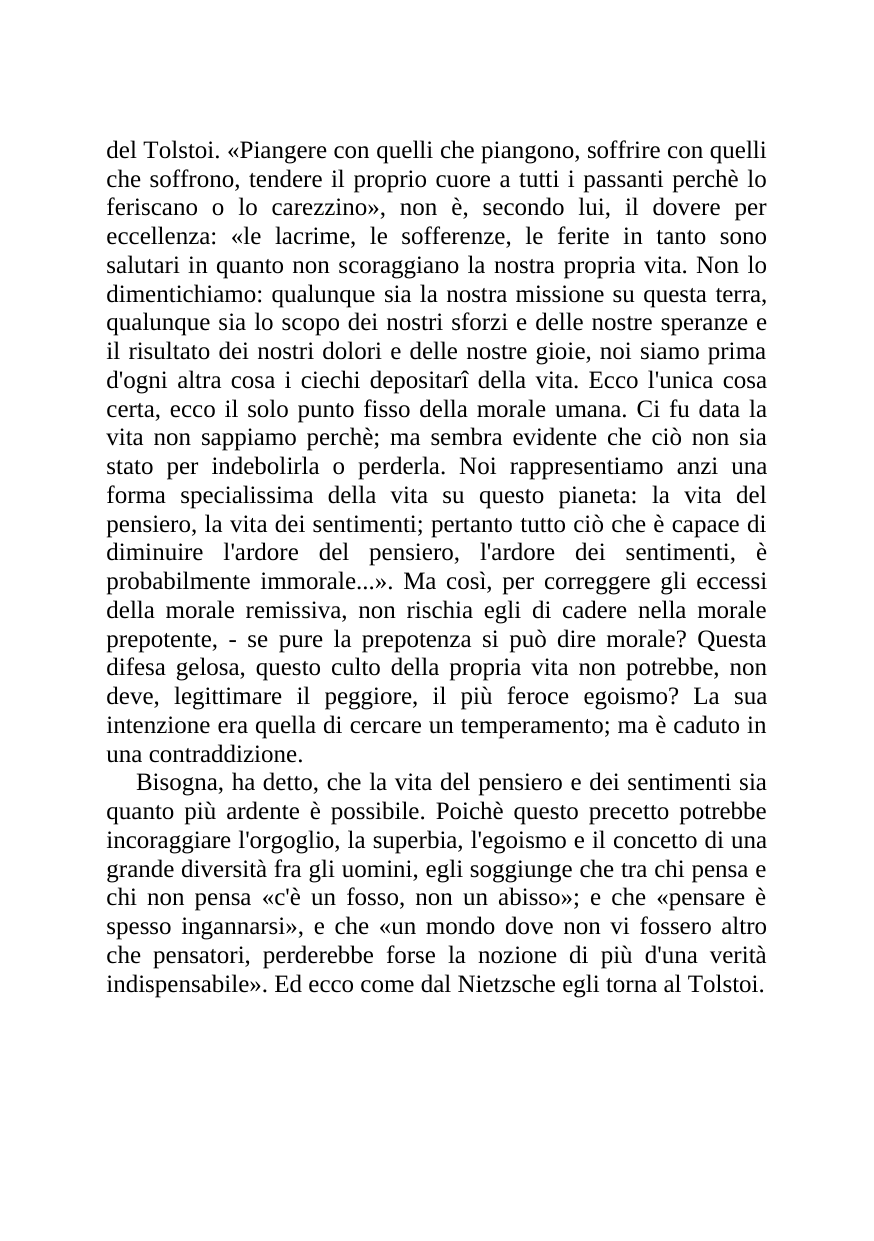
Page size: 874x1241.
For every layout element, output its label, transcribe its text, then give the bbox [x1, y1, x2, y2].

text del Tolstoi. «Piangere con quelli che piangono, soffrire con quelli che soffrono, tendere il proprio cuore a tutti i passanti perchè lo feriscano o lo carezzino», non è, secondo lui, il dovere per eccellenza: «le lacrime, le sofferenze, le ferite in tanto sono salutari in quanto non scoraggiano la nostra propria vita. Non lo dimentichiamo: qualunque sia la nostra missione su questa terra, qualunque sia lo scopo dei nostri sforzi e delle nostre speranze e il risultato dei nostri dolori e delle nostre gioie, noi siamo prima d'ogni altra cosa i ciechi depositarî della vita. Ecco l'unica cosa certa, ecco il solo punto fisso della morale umana. Ci fu data la vita non sappiamo perchè; ma sembra evidente che ciò non sia stato per indebolirla o perderla. Noi rappresentiamo anzi una forma specialissima della vita su questo pianeta: la vita del pensiero, la vita dei sentimenti; pertanto tutto ciò che è capace di diminuire l'ardore del pensiero, l'ardore dei sentimenti, è probabilmente immorale...». Ma così, per correggere gli eccessi della morale remissiva, non rischia egli di cadere nella morale prepotente, - se pure la prepotenza si può dire morale? Questa difesa gelosa, questo culto della propria vita non potrebbe, non deve, legittimare il peggiore, il più feroce egoismo? La sua intenzione era quella di cercare un temperamento; ma è caduto in una contraddizione. [106, 135, 768, 767]
text Bisogna, ha detto, che la vita del pensiero e dei sentimenti sia quanto più ardente è possibile. Poichè questo precetto potrebbe incoraggiare l'orgoglio, la superbia, l'egoismo e il concetto di una grande diversità fra gli uomini, egli soggiunge che tra chi pensa e chi non pensa «c'è un fosso, non un abisso»; e che «pensare è spesso ingannarsi», e che «un mondo dove non vi fossero altro che pensatori, perderebbe forse la nozione di più d'una verità indispensabile». Ed ecco come dal Nietzsche egli torna al Tolstoi. [106, 767, 768, 997]
